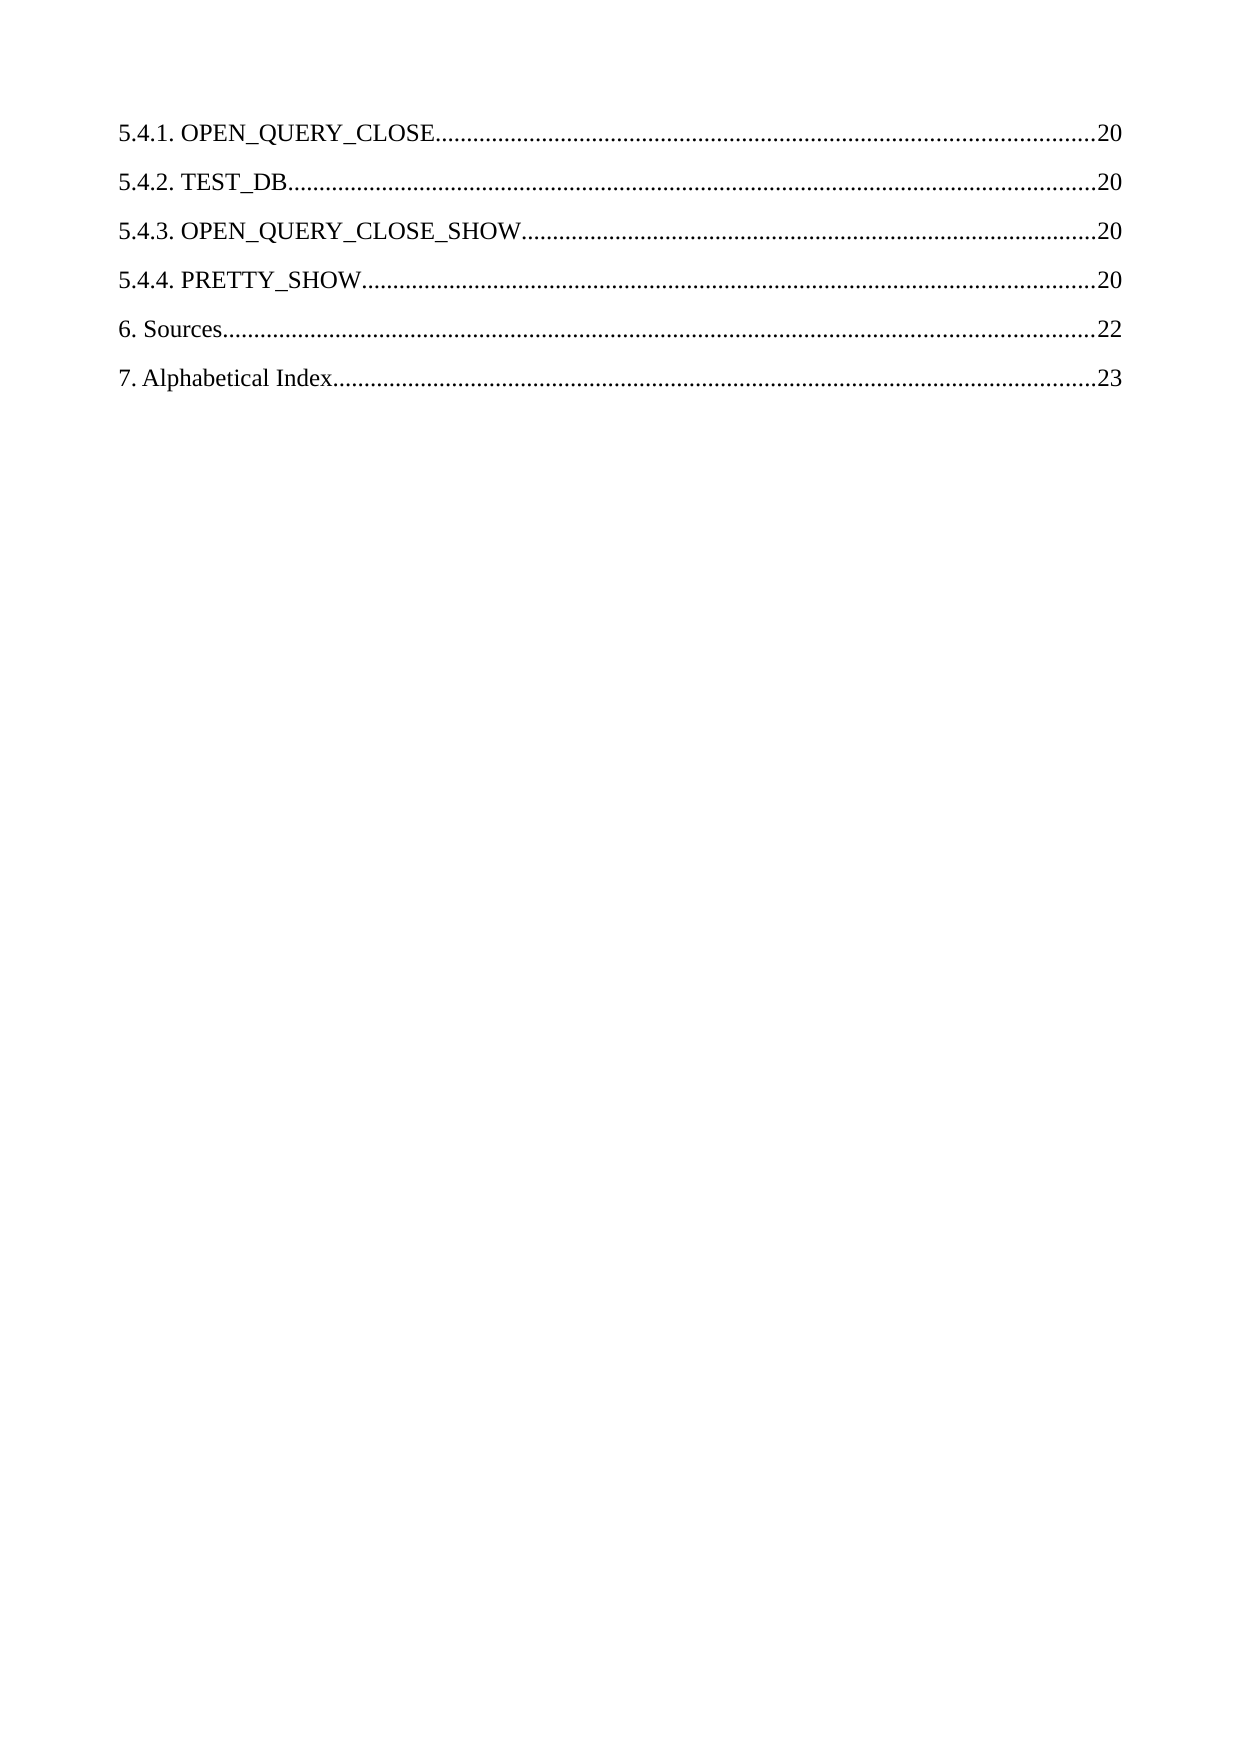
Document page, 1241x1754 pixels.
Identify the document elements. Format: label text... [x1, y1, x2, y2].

text 5.4.1. OPEN_QUERY_CLOSE 20 [118, 118, 1122, 147]
text 5.4.4. PRETTY_SHOW 20 [118, 265, 1122, 294]
text 5.4.2. TEST_DB 20 [118, 167, 1122, 196]
text 5.4.3. OPEN_QUERY_CLOSE_SHOW 20 [118, 216, 1122, 245]
text 6. Sources 22 [118, 314, 1122, 343]
text 7. Alphabetical Index 23 [118, 363, 1122, 392]
